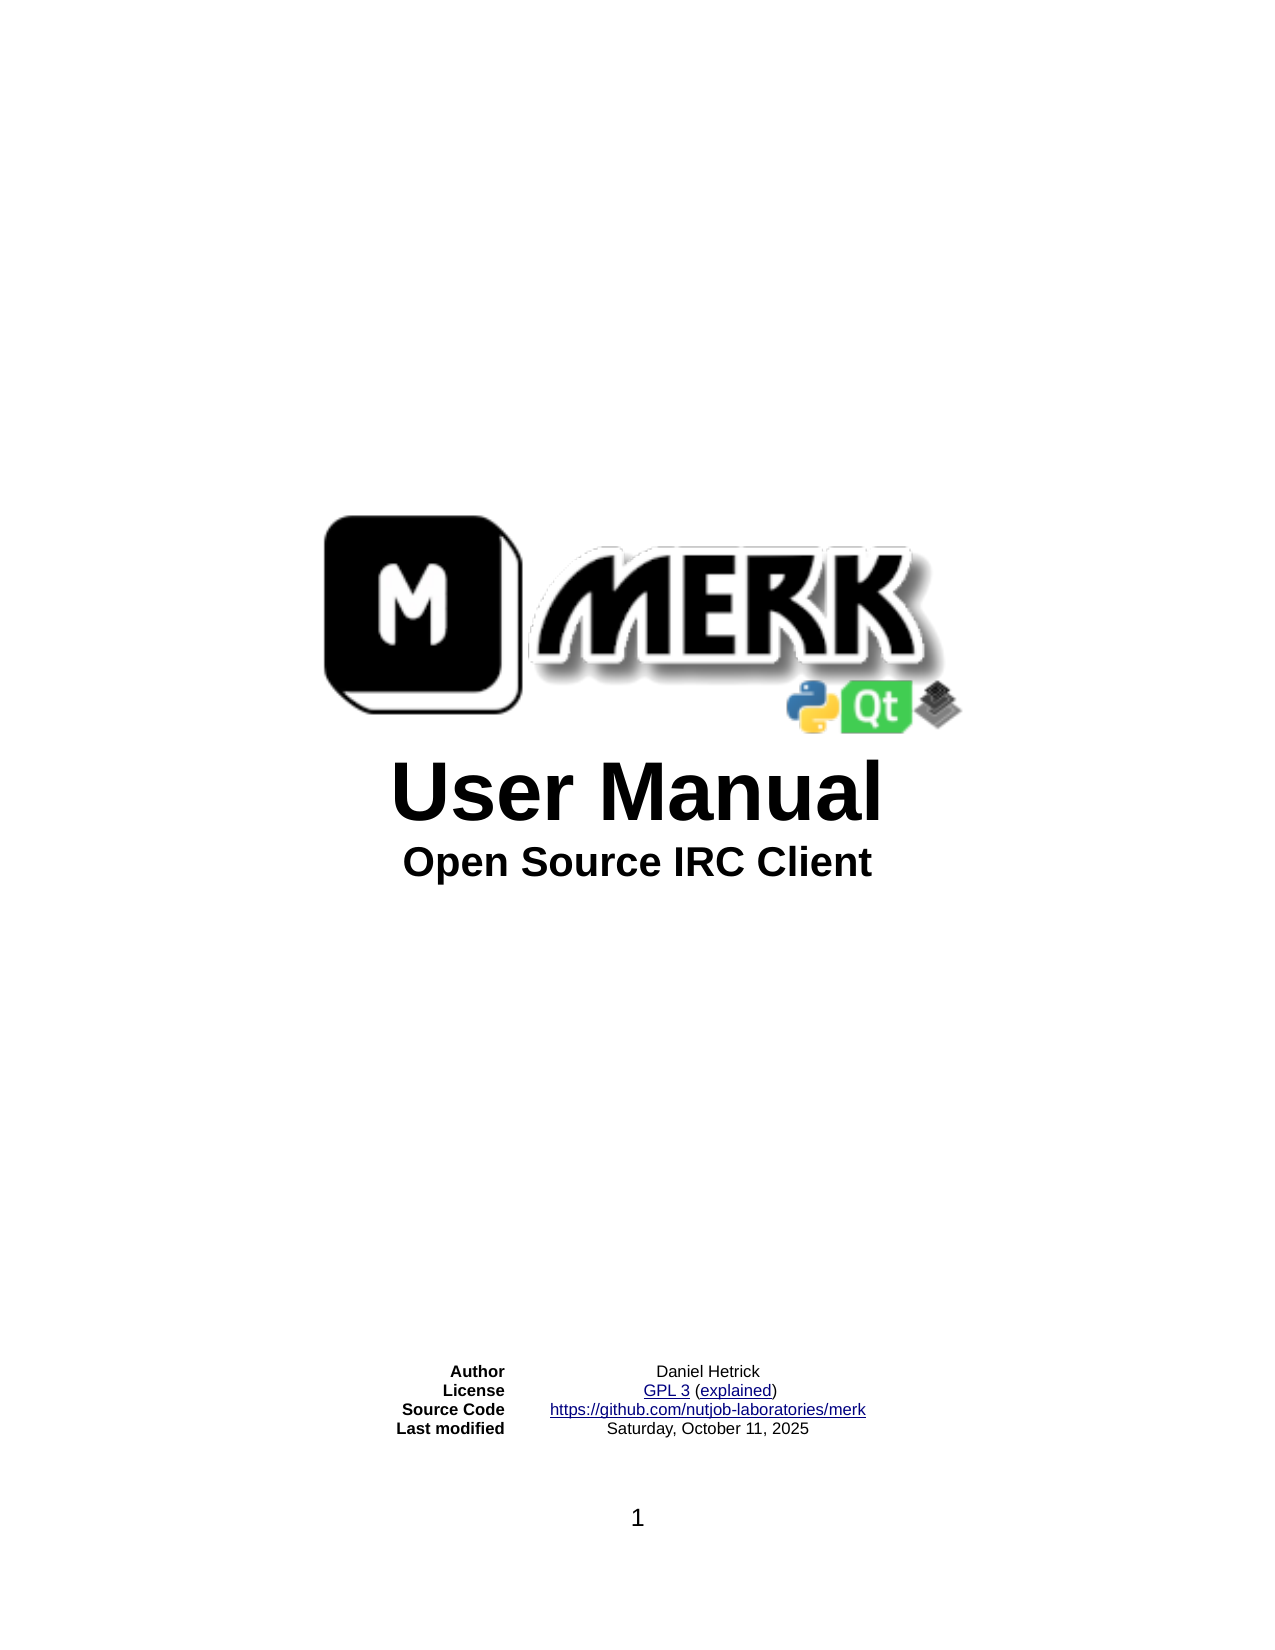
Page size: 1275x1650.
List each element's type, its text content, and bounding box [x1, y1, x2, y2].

text User Manual [118, 742, 1157, 838]
text Open Source IRC Client [118, 838, 1157, 886]
table_cell License [378, 1381, 518, 1400]
table_cell https://github.com/nutjob-laboratories/merk [519, 1400, 897, 1419]
picture [304, 491, 971, 742]
table_cell Source Code [378, 1400, 518, 1419]
table_cell Last modified [378, 1419, 518, 1438]
table_cell Saturday, October 11, 2025 [519, 1419, 897, 1438]
table_header Author [378, 1362, 518, 1381]
table_header Daniel Hetrick [519, 1362, 897, 1381]
table_cell GPL 3 (explained) [519, 1381, 897, 1400]
